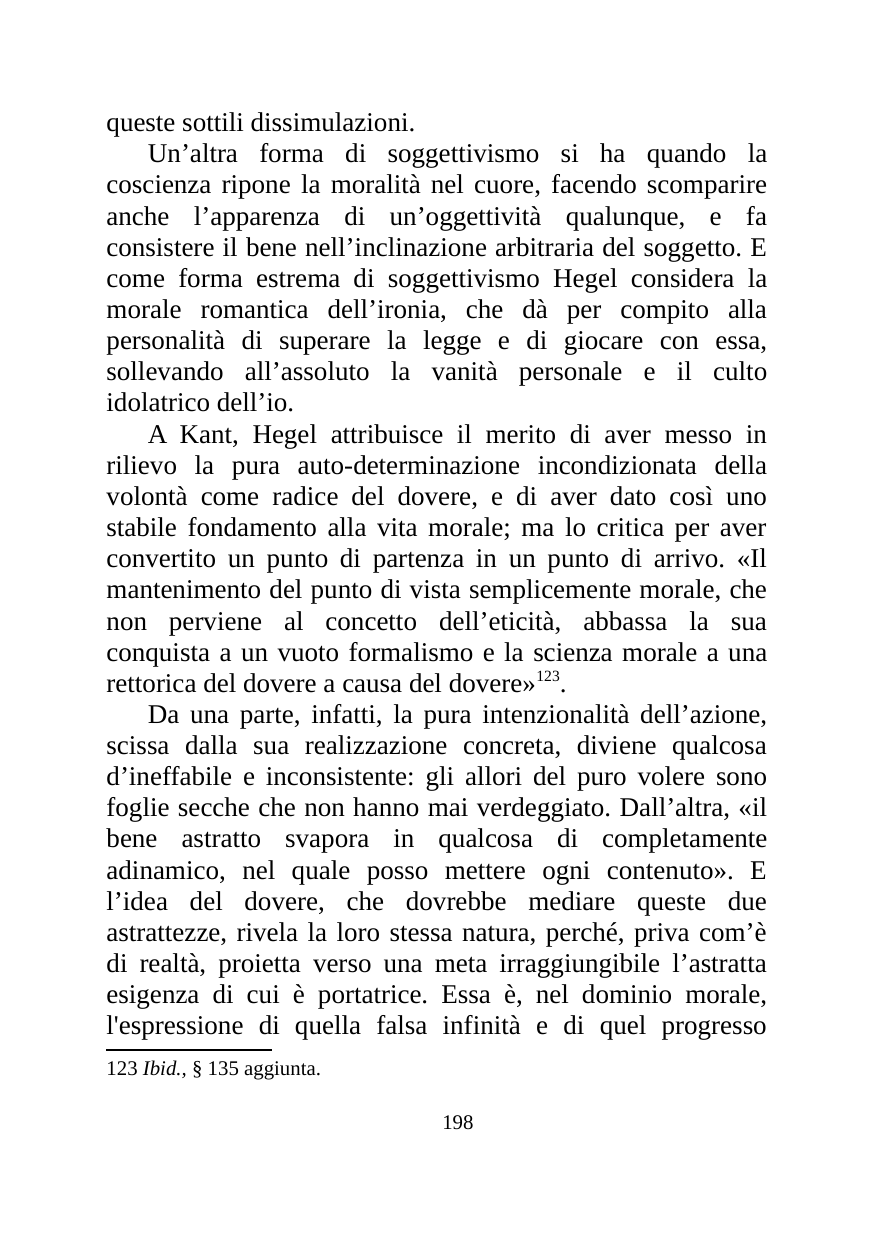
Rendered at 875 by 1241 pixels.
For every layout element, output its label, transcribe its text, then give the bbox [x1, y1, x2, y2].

text Da una parte, infatti, la pura intenzionalità dell’azione, scissa dalla sua realizzazione concreta, diviene qualcosa d’ineffabile e inconsistente: gli allori del puro volere sono foglie secche che non hanno mai verdeggiato. Dall’altra, «il bene astratto svapora in qualcosa di completamente adinamico, nel quale posso mettere ogni contenuto». E l’idea del dovere, che dovrebbe mediare queste due astrattezze, rivela la loro stessa natura, perché, priva com’è di realtà, proietta verso una meta irraggiungibile l’astratta esigenza di cui è portatrice. Essa è, nel dominio morale, l'espressione di quella falsa infinità e di quel progresso [106, 698, 768, 1041]
text Un’altra forma di soggettivismo si ha quando la coscienza ripone la moralità nel cuore, facendo scomparire anche l’apparenza di un’oggettività qualunque, e fa consistere il bene nell’inclinazione arbitraria del soggetto. E come forma estrema di soggettivismo Hegel considera la morale romantica dell’ironia, che dà per compito alla personalità di superare la legge e di giocare con essa, sollevando all’assoluto la vanità personale e il culto idolatrico dell’io. [106, 137, 768, 418]
text A Kant, Hegel attribuisce il merito di aver messo in rilievo la pura auto-determinazione incondizionata della volontà come radice del dovere, e di aver dato così uno stabile fondamento alla vita morale; ma lo critica per aver convertito un punto di partenza in un punto di arrivo. «Il mantenimento del punto di vista semplicemente morale, che non perviene al concetto dell’eticità, abbassa la sua conquista a un vuoto formalismo e la scienza morale a una rettorica del dovere a causa del dovere». [106, 418, 768, 698]
text queste sottili dissimulazioni. [106, 106, 768, 137]
text Ibid., § 135 aggiunta. [106, 1056, 768, 1080]
